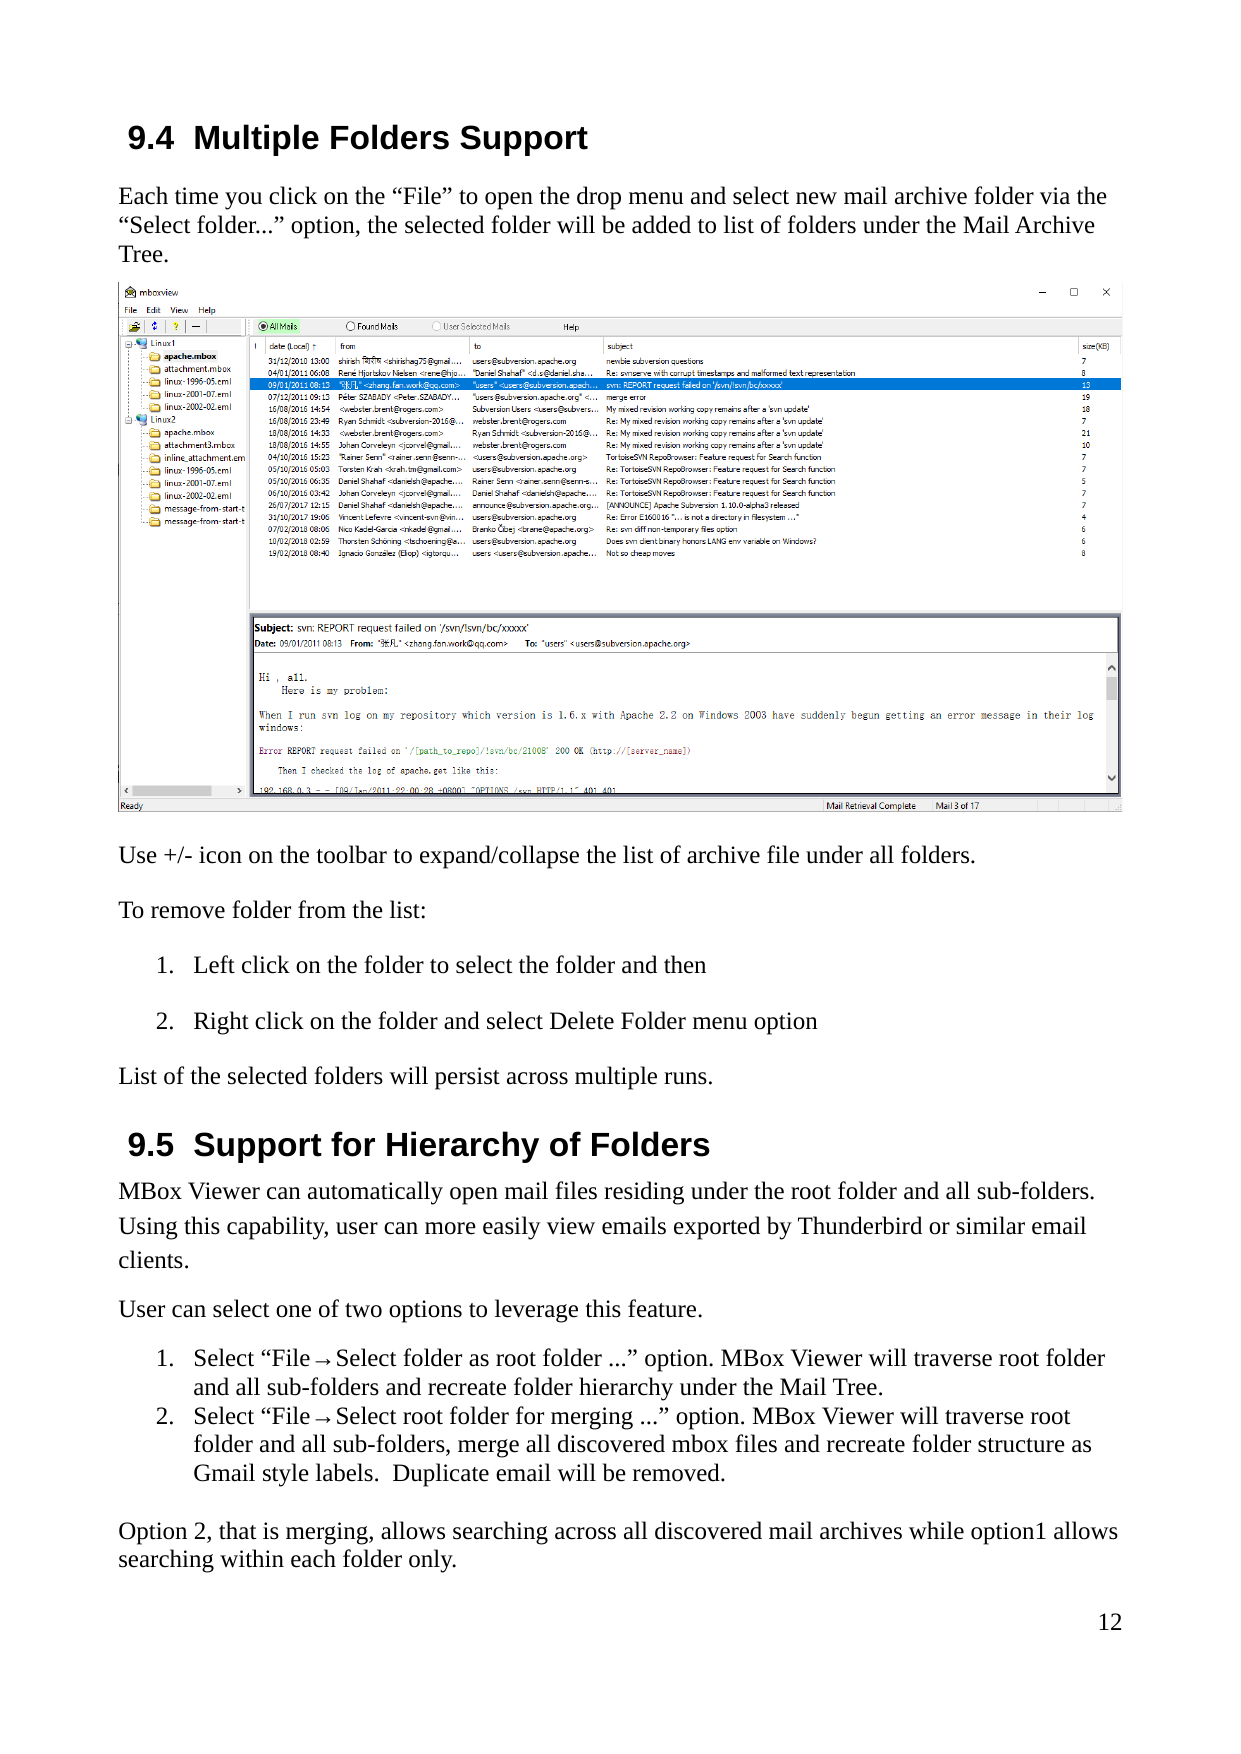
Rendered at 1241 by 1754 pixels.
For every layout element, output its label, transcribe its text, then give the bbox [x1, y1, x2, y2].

text Use +/- icon on the toolbar to expand/collapse the list of archive file under all folders. [118, 812, 1122, 869]
text User can select one of two options to leverage this feature. [118, 1294, 1122, 1323]
text Each time you click on the “File” to open the drop menu and select new mail archive folder via the “Select folder...” option, the selected folder will be added to list of folders under the Mail Archive Tree. [118, 181, 1122, 267]
text List of the selected folders will persist across multiple runs. [118, 1061, 1122, 1090]
text Option 2, that is merging, allows searching across all discovered mail archives while option1 allows searching within each folder only. [118, 1516, 1122, 1573]
subtitle Multiple Folders Support [118, 118, 1122, 157]
text MBox Viewer can automatically open mail files residing under the root folder and all sub-folders. Using this capability, user can more easily view emails exported by Thunderbird or similar email clients. [118, 1176, 1122, 1274]
subtitle Support for Hierarchy of Folders [118, 1125, 1122, 1164]
list Select “File→Select root folder for merging ...” option. MBox Viewer will traverse root folder and all sub-folders, merge all discovered mbox files and recreate folder structure as Gmail style labels. Duplicate email will be removed. [156, 1401, 1122, 1487]
list Left click on the folder to select the folder and then [156, 951, 1122, 979]
list Select “File→Select folder as root folder ...” option. MBox Viewer will traverse root folder and all sub-folders and recreate folder hierarchy under the Mail Tree. [156, 1343, 1122, 1401]
list Right click on the folder and select Delete Folder menu option [156, 1006, 1122, 1034]
picture [118, 282, 1123, 812]
text To remove folder from the list: [118, 895, 1122, 924]
